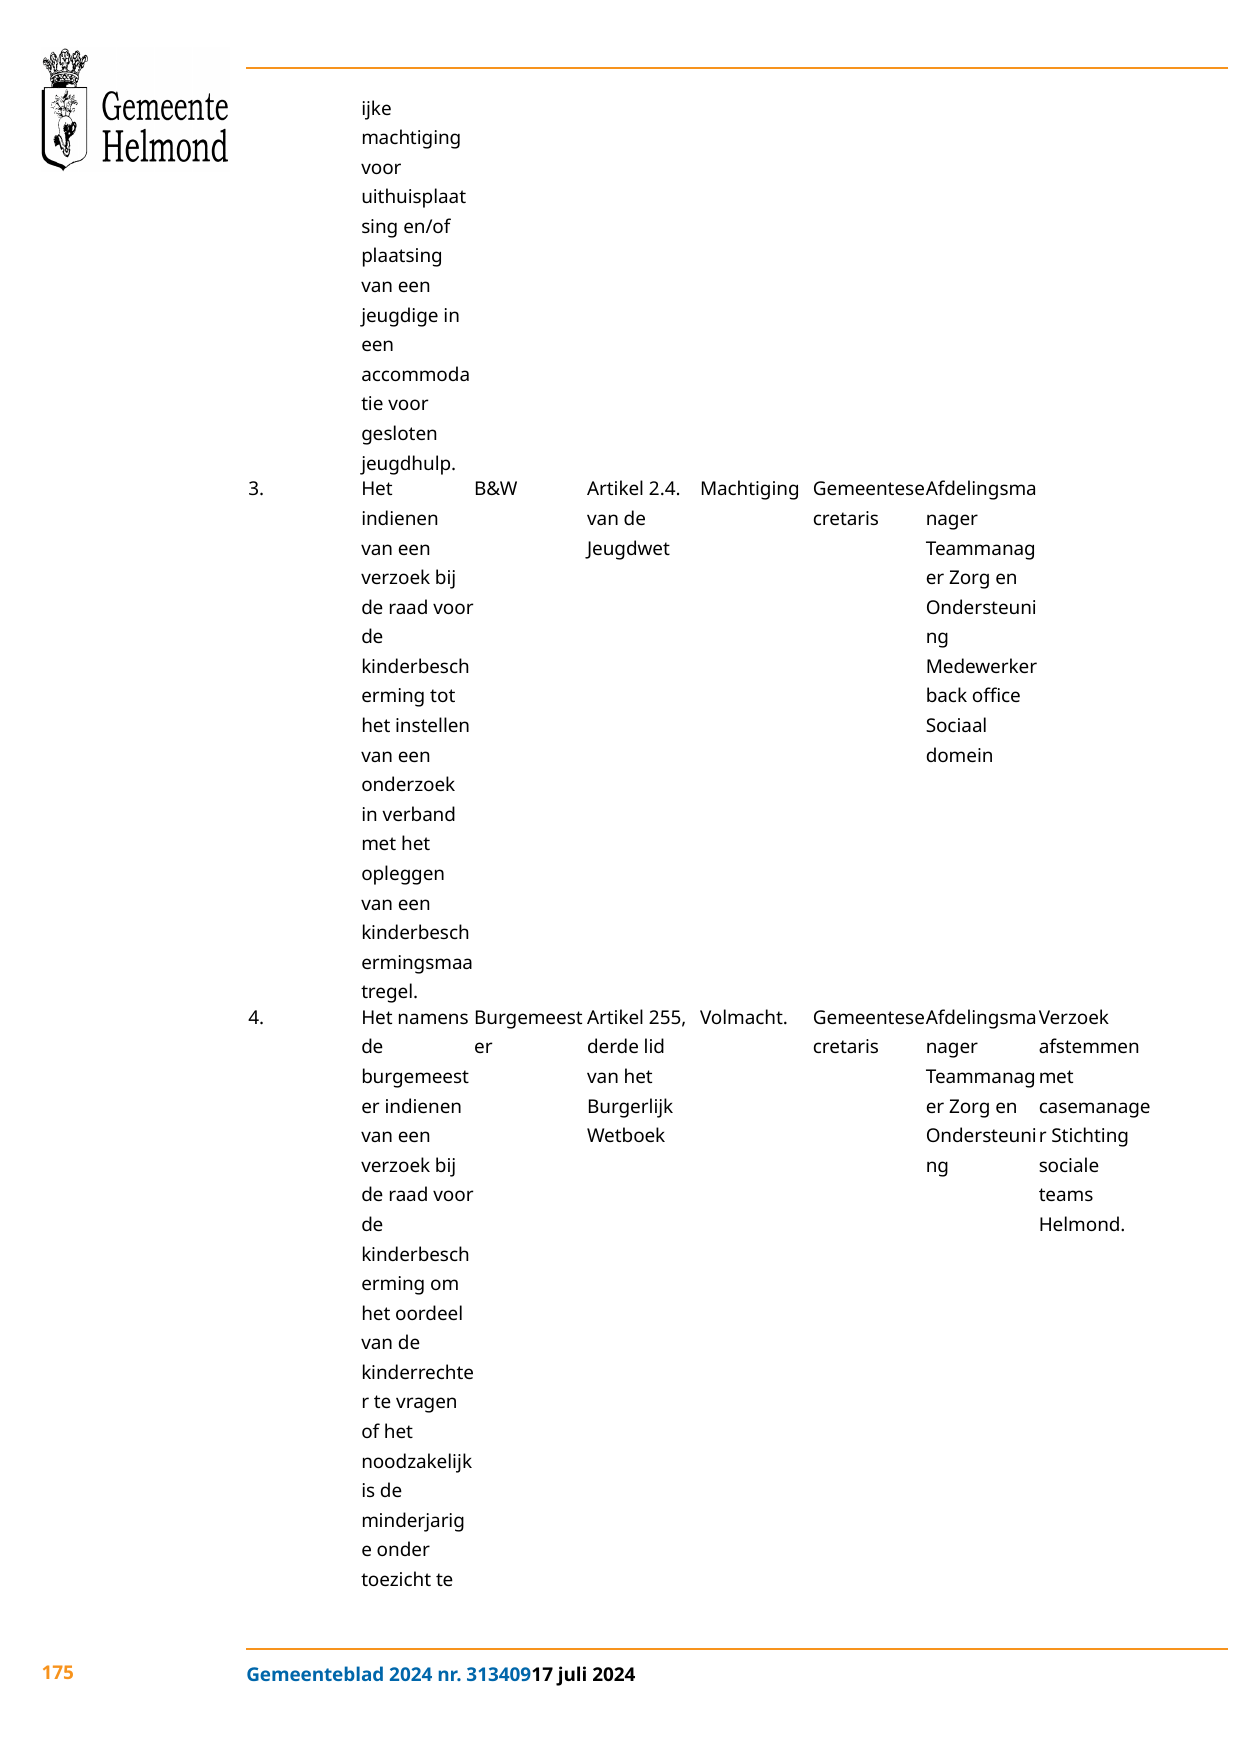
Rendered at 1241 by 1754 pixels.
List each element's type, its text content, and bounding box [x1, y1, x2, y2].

table_cell 3. [248, 476, 361, 1004]
table_cell Machtiging [700, 476, 813, 1004]
table_cell ijke machtiging voor uithuisplaatsing en/of plaatsing van een jeugdige in een accommodatie voor gesloten jeugdhulp. [361, 95, 474, 476]
table_cell [813, 95, 926, 476]
table_cell [1039, 476, 1152, 1004]
table_cell [700, 95, 813, 476]
table_cell [926, 95, 1038, 476]
table_cell B&W [474, 476, 587, 1004]
picture [41, 47, 231, 172]
table_cell Gemeentesecretaris [813, 476, 926, 1004]
table_cell Gemeentesecretaris [813, 1004, 926, 1592]
table_cell Artikel 2.4. van de Jeugdwet [587, 476, 700, 1004]
table_cell Burgemeester [474, 1004, 587, 1592]
table_cell Volmacht. [700, 1004, 813, 1592]
table_cell Het namens de burgemeester indienen van een verzoek bij de raad voor de kinderbescherming om het oordeel van de kinderrechter te vragen of het noodzakelijk is de minderjarige onder toezicht te [361, 1004, 474, 1592]
table_cell Artikel 255, derde lid van het Burgerlijk Wetboek [587, 1004, 700, 1592]
table_cell Het indienen van een verzoek bij de raad voor de kinderbescherming tot het instellen van een onderzoek in verband met het opleggen van een kinderbeschermingsmaatregel. [361, 476, 474, 1004]
table_cell [1039, 95, 1152, 476]
table_cell [474, 95, 587, 476]
table_cell Afdelingsmanager Teammanager Zorg en Ondersteuning Medewerker back office Sociaal domein [926, 476, 1038, 1004]
table_cell [248, 95, 361, 476]
table_cell 4. [248, 1004, 361, 1592]
table_cell [587, 95, 700, 476]
table_cell Verzoek afstemmen met casemanager Stichting sociale teams Helmond. [1039, 1004, 1152, 1592]
table_cell Afdelingsmanager Teammanager Zorg en Ondersteuning [926, 1004, 1038, 1592]
